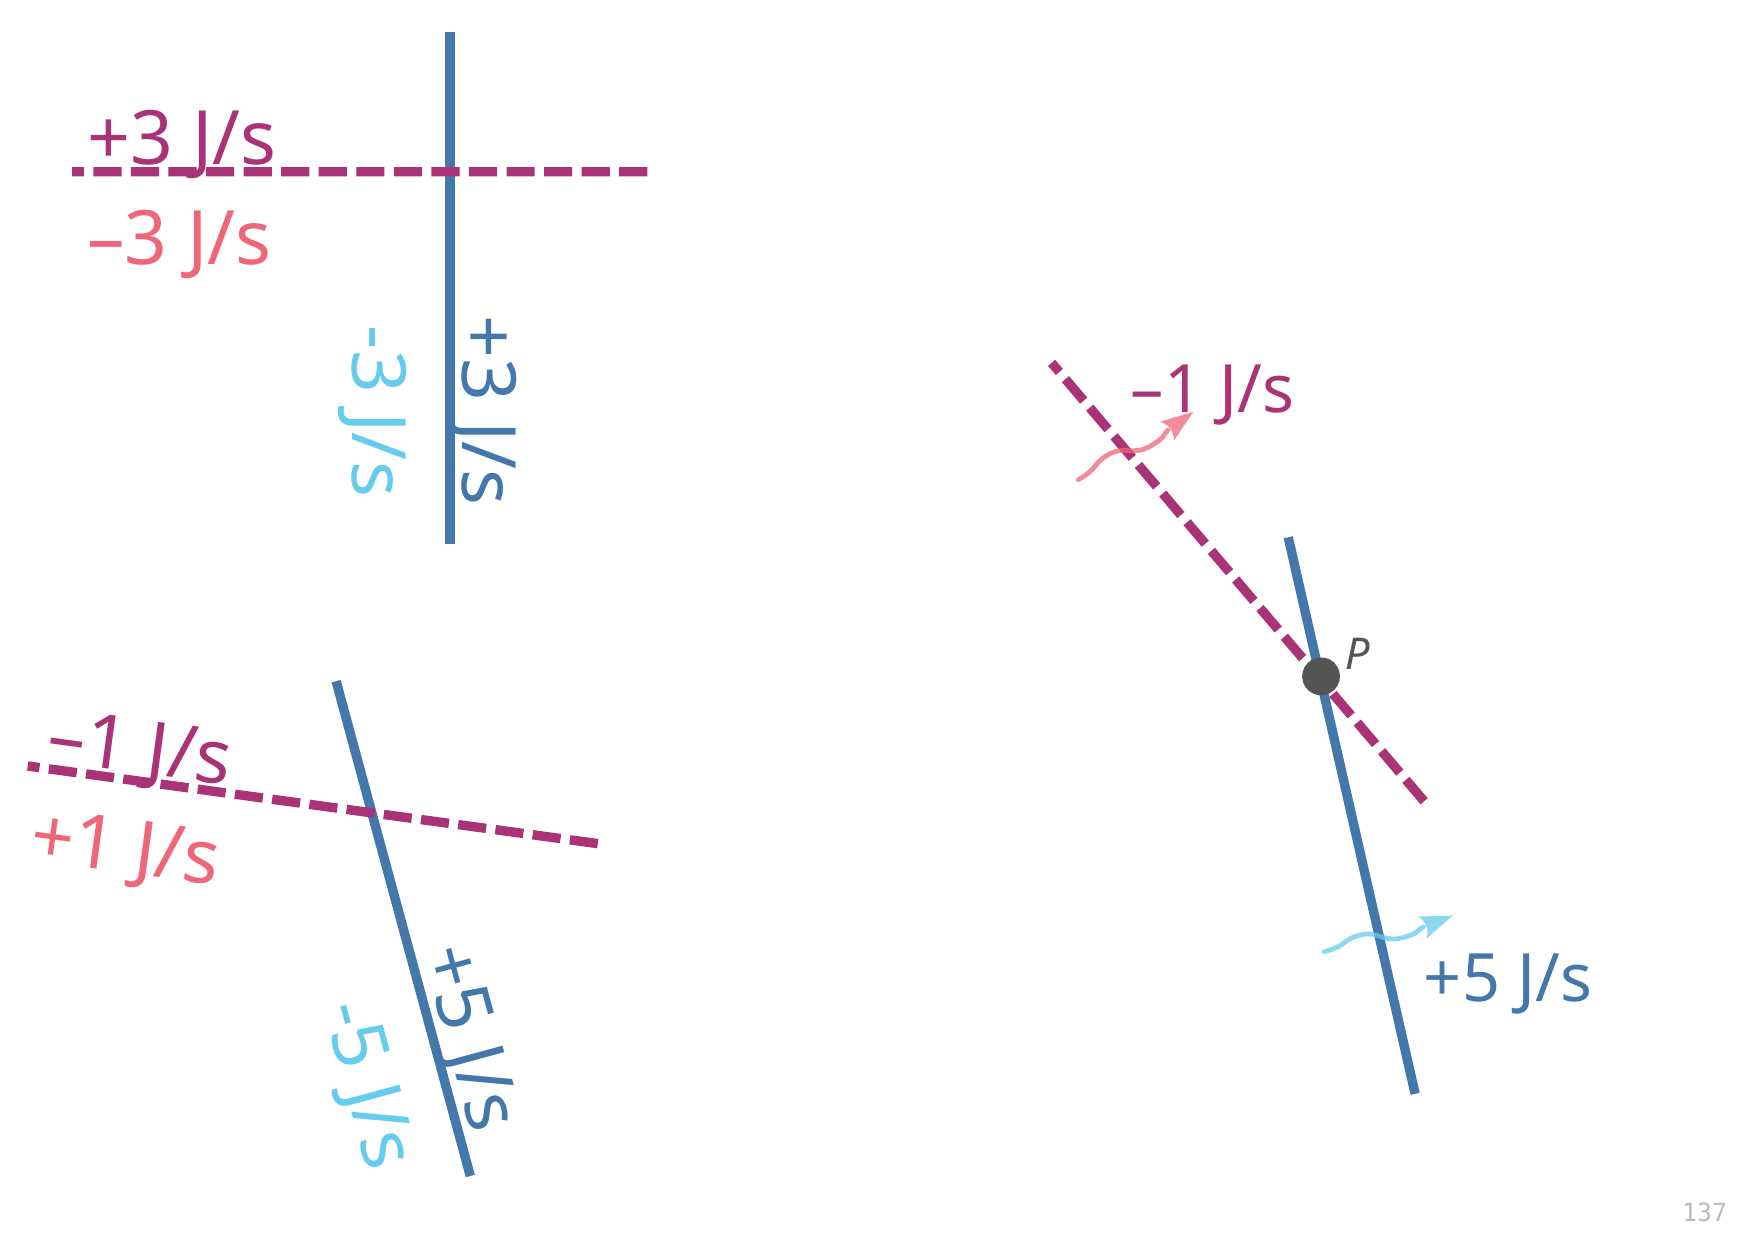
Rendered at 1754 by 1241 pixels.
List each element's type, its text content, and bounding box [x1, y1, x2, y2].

text_box [281, 167, 310, 177]
text_box [383, 809, 413, 823]
text_box [468, 167, 498, 177]
text_box [122, 774, 150, 786]
text_box [1134, 461, 1161, 490]
text_box -3 J/s [350, 311, 440, 525]
text_box [1110, 433, 1136, 461]
text_box –1 J/s [30, 671, 267, 792]
text_box [457, 819, 487, 834]
text_box [318, 167, 347, 177]
text_box [1061, 376, 1088, 404]
text_box [27, 761, 41, 772]
text_box [168, 167, 197, 177]
text_box [1207, 547, 1234, 576]
text_box –1 J/s [1115, 333, 1341, 416]
text_box +3 J/s [72, 76, 306, 167]
text_box [619, 167, 648, 177]
text_box [1048, 359, 1063, 376]
text_box [393, 167, 423, 177]
text_box [431, 167, 460, 177]
text_box [159, 779, 190, 793]
text_box [1159, 490, 1185, 519]
text_box +1 J/s [13, 771, 257, 892]
text_box [420, 814, 450, 829]
text_box [1378, 748, 1404, 776]
text_box [1353, 719, 1380, 748]
text_box [234, 789, 264, 803]
text_box [544, 167, 573, 177]
text_box [494, 825, 524, 839]
text_box –3 J/s [72, 177, 306, 267]
text_box [308, 799, 338, 813]
text_box [243, 167, 272, 177]
text_box [569, 835, 599, 849]
text_box [93, 167, 122, 177]
text_box [1086, 404, 1112, 433]
text_box [1256, 605, 1282, 633]
text_box [1302, 657, 1355, 719]
text_box [345, 804, 376, 818]
text_box [85, 769, 115, 783]
text_box +5 J/s [1409, 922, 1621, 1005]
text_box [581, 167, 610, 177]
text_box [48, 764, 78, 778]
text_box +5 J/s [416, 914, 564, 1164]
text_box [356, 167, 385, 177]
text_box [72, 167, 84, 177]
text_box -5 J/s [314, 959, 457, 1189]
text_box [1280, 633, 1307, 662]
text_box [197, 784, 227, 798]
text_box [130, 167, 160, 177]
text_box P [1329, 615, 1387, 675]
text_box [1183, 519, 1209, 547]
text_box [206, 167, 235, 177]
text_box [271, 794, 301, 808]
text_box +3 J/s [459, 300, 550, 535]
text_box [506, 167, 535, 177]
text_box [1402, 776, 1428, 805]
text_box [1232, 576, 1258, 604]
text_box [532, 830, 562, 844]
